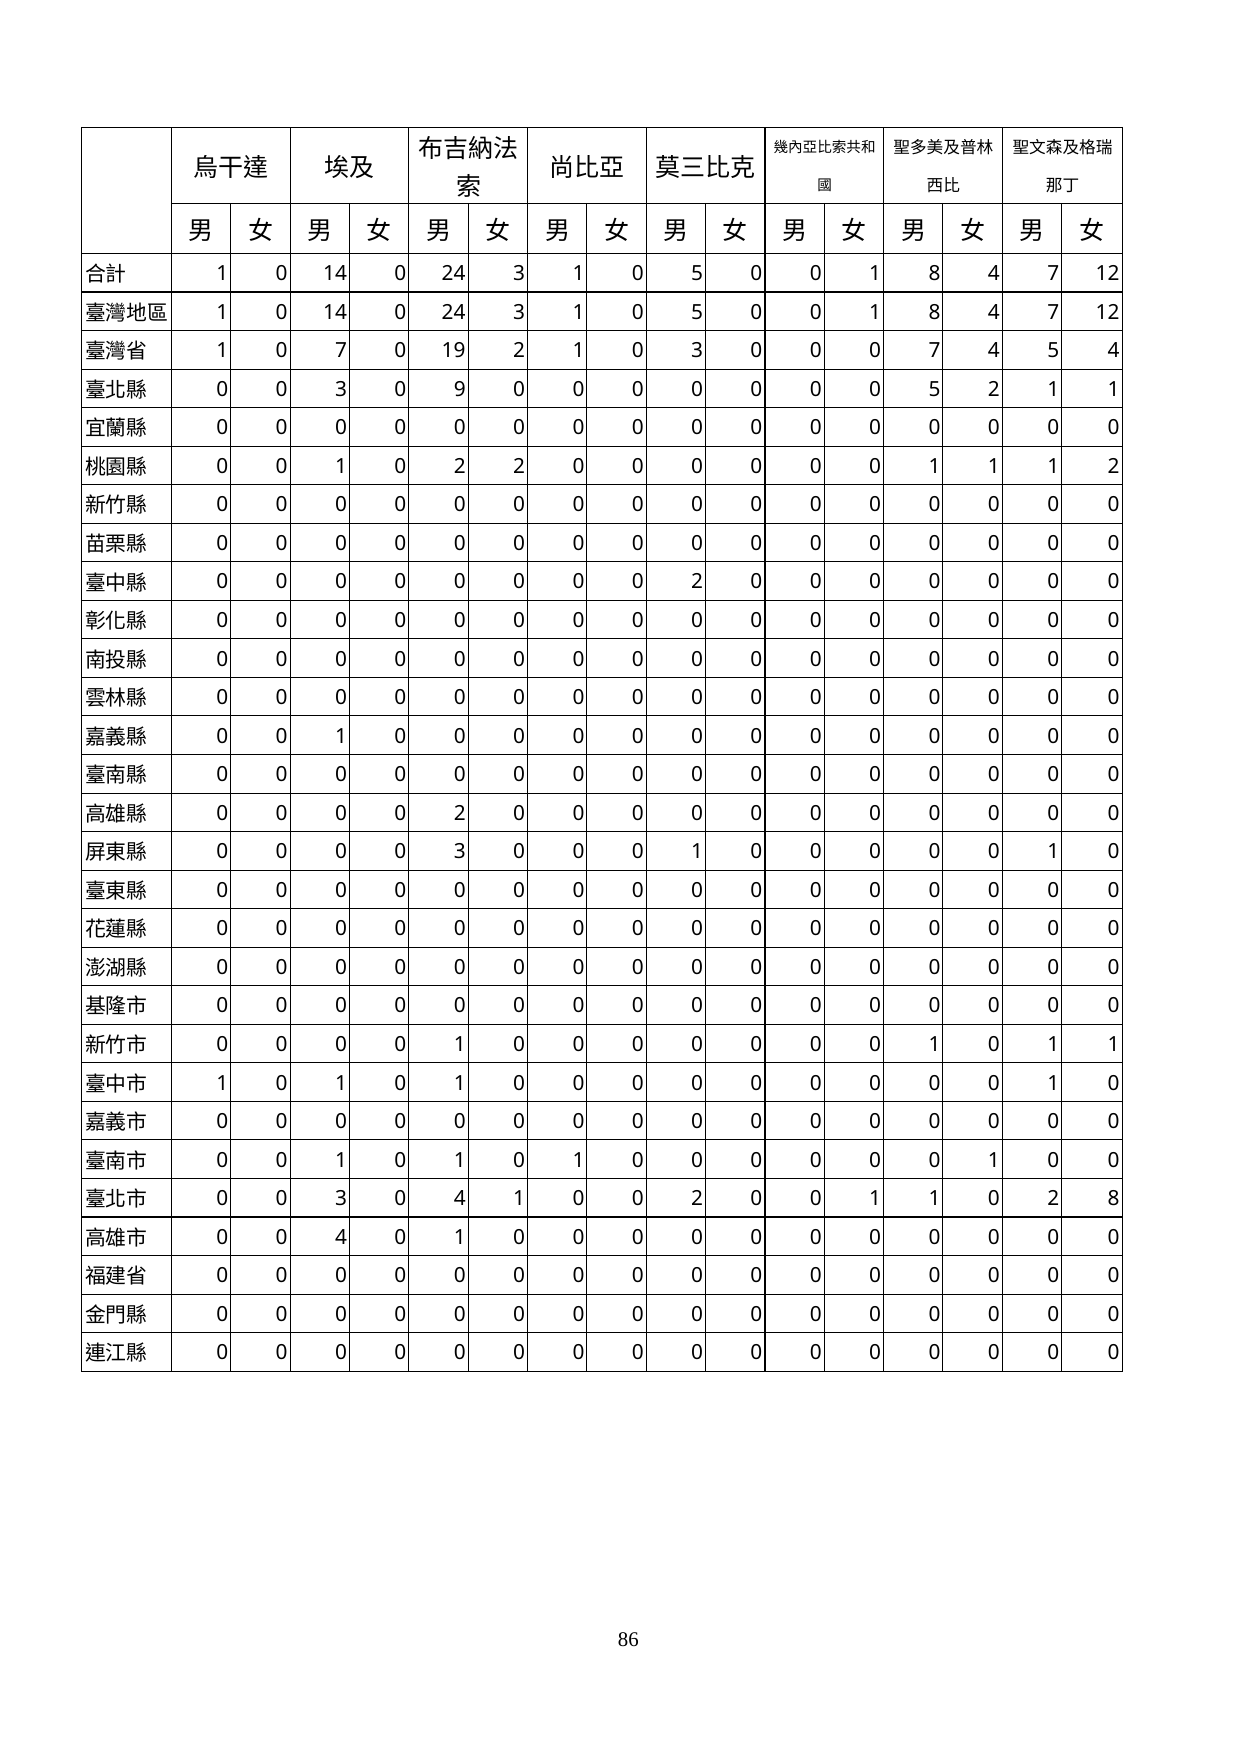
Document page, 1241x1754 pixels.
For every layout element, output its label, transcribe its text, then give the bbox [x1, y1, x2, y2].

table_header 布吉納法索 [409, 128, 527, 203]
table_cell 0 [766, 485, 824, 523]
table_cell 0 [766, 370, 824, 407]
table_cell 0 [409, 562, 468, 600]
table_cell 0 [825, 370, 883, 407]
table_cell 0 [1003, 408, 1061, 446]
table_cell 0 [766, 794, 824, 831]
table_cell 0 [172, 370, 230, 407]
table_cell 0 [528, 1218, 586, 1255]
table_cell 女 [231, 204, 290, 253]
table_cell 7 [1003, 254, 1061, 291]
table_cell 0 [350, 370, 408, 407]
table_cell 0 [1062, 1333, 1122, 1371]
table_cell 0 [943, 832, 1002, 869]
table_cell 金門縣 [82, 1295, 171, 1332]
table_cell 0 [469, 1102, 527, 1139]
table_cell 4 [943, 293, 1002, 330]
table_cell 0 [528, 1102, 586, 1139]
table_cell 0 [1062, 639, 1122, 677]
table_cell 0 [350, 408, 408, 446]
table_cell 0 [231, 832, 290, 869]
table_cell 0 [291, 755, 349, 792]
table_cell 0 [587, 408, 646, 446]
table_cell 5 [1003, 331, 1061, 368]
table_cell 0 [469, 832, 527, 869]
table_cell 1 [943, 447, 1002, 484]
table_cell 0 [350, 755, 408, 792]
table_cell 0 [1062, 601, 1122, 638]
table_cell 0 [706, 1140, 764, 1178]
table_cell 0 [469, 678, 527, 715]
table_cell 合計 [82, 254, 171, 291]
table_cell 0 [825, 755, 883, 792]
table_cell 0 [291, 794, 349, 831]
table_cell 1 [409, 1025, 468, 1062]
table_cell 0 [706, 832, 764, 869]
table_cell 0 [469, 639, 527, 677]
table_cell 0 [528, 562, 586, 600]
table_cell 0 [291, 524, 349, 561]
table_cell 1 [409, 1140, 468, 1178]
table_cell 0 [825, 794, 883, 831]
table_cell 0 [1003, 639, 1061, 677]
table_cell 0 [587, 1102, 646, 1139]
table_cell 0 [884, 562, 942, 600]
table_cell 0 [943, 1295, 1002, 1332]
table_cell 0 [943, 1256, 1002, 1293]
table_cell 連江縣 [82, 1333, 171, 1371]
table_cell 0 [528, 1179, 586, 1216]
table_cell 女 [469, 204, 527, 253]
table_cell 0 [884, 871, 942, 908]
table_cell 0 [943, 678, 1002, 715]
table_cell 1 [528, 293, 586, 330]
table_cell 0 [469, 1063, 527, 1101]
table_cell 0 [647, 716, 705, 754]
table_cell 0 [706, 1218, 764, 1255]
table_cell 0 [1062, 524, 1122, 561]
table_cell 0 [1003, 1140, 1061, 1178]
table_cell 0 [409, 909, 468, 947]
table_cell 0 [350, 1295, 408, 1332]
table_cell 1 [1003, 1025, 1061, 1062]
table_cell 0 [884, 1295, 942, 1332]
table_cell 0 [528, 1025, 586, 1062]
table_cell 0 [587, 986, 646, 1024]
table_cell 0 [172, 1140, 230, 1178]
table_cell 0 [587, 678, 646, 715]
table_cell 19 [409, 331, 468, 368]
table_cell 0 [647, 485, 705, 523]
table_cell 0 [647, 1140, 705, 1178]
table_cell 0 [350, 254, 408, 291]
table_cell 0 [766, 562, 824, 600]
table_cell 0 [706, 639, 764, 677]
table_cell 0 [766, 755, 824, 792]
table_cell 1 [409, 1218, 468, 1255]
table_cell 5 [884, 370, 942, 407]
table_cell 0 [291, 562, 349, 600]
table_cell 3 [291, 1179, 349, 1216]
table_cell 0 [409, 755, 468, 792]
table_cell 0 [647, 408, 705, 446]
table_cell 0 [528, 871, 586, 908]
table_cell 12 [1062, 293, 1122, 330]
table_cell 1 [528, 331, 586, 368]
table_cell 3 [409, 832, 468, 869]
table_cell 0 [884, 794, 942, 831]
table_cell 3 [291, 370, 349, 407]
table_cell 3 [469, 293, 527, 330]
table_cell 0 [172, 948, 230, 985]
table_cell 0 [528, 524, 586, 561]
table_cell 0 [587, 331, 646, 368]
table_cell 桃園縣 [82, 447, 171, 484]
table_cell 0 [706, 1102, 764, 1139]
table_cell 0 [943, 639, 1002, 677]
table_cell 0 [231, 331, 290, 368]
table_cell 0 [409, 716, 468, 754]
table_cell 0 [291, 909, 349, 947]
table_cell 女 [587, 204, 646, 253]
table_cell 0 [1062, 716, 1122, 754]
table_cell 8 [884, 254, 942, 291]
table_cell 2 [1003, 1179, 1061, 1216]
table_cell 0 [766, 331, 824, 368]
table_cell 0 [706, 948, 764, 985]
table_cell 0 [706, 1063, 764, 1101]
table_cell 0 [350, 639, 408, 677]
table_cell 0 [587, 1256, 646, 1293]
table_cell 1 [291, 1063, 349, 1101]
table_cell 臺中縣 [82, 562, 171, 600]
table_cell 0 [1003, 601, 1061, 638]
table_cell 基隆市 [82, 986, 171, 1024]
table_cell 9 [409, 370, 468, 407]
table_cell 苗栗縣 [82, 524, 171, 561]
table_cell 2 [409, 447, 468, 484]
table_header 莫三比克 [647, 128, 764, 203]
table_cell 0 [1062, 1218, 1122, 1255]
table_cell 0 [350, 716, 408, 754]
table_cell 臺北縣 [82, 370, 171, 407]
table_cell 0 [884, 909, 942, 947]
table_cell 1 [172, 293, 230, 330]
table_cell 0 [1003, 1256, 1061, 1293]
table_cell 0 [884, 1102, 942, 1139]
table_cell 0 [647, 601, 705, 638]
table_cell 0 [172, 794, 230, 831]
table_cell 0 [766, 948, 824, 985]
table_cell 0 [766, 986, 824, 1024]
table_cell 0 [231, 794, 290, 831]
table_cell 0 [291, 639, 349, 677]
table_cell 雲林縣 [82, 678, 171, 715]
table_cell 2 [409, 794, 468, 831]
table_cell 1 [825, 293, 883, 330]
table_cell 0 [1003, 909, 1061, 947]
table_cell 0 [409, 986, 468, 1024]
table_cell 0 [943, 909, 1002, 947]
table_header 聖多美及普林西比 [884, 128, 1002, 203]
table_cell 3 [647, 331, 705, 368]
table_cell 0 [291, 1295, 349, 1332]
table_cell 0 [587, 639, 646, 677]
table_cell 0 [172, 1295, 230, 1332]
table_cell 0 [647, 1025, 705, 1062]
table_cell 0 [587, 871, 646, 908]
table_cell 0 [1062, 948, 1122, 985]
table_cell 0 [409, 1256, 468, 1293]
table_cell 0 [231, 755, 290, 792]
table_cell 0 [528, 755, 586, 792]
table_cell 0 [766, 254, 824, 291]
table_cell 0 [825, 485, 883, 523]
table_cell 0 [1062, 794, 1122, 831]
table_cell 0 [884, 678, 942, 715]
table_cell 0 [528, 716, 586, 754]
table_cell 0 [943, 1063, 1002, 1101]
table_cell 0 [587, 293, 646, 330]
table_cell 24 [409, 254, 468, 291]
table_cell 0 [647, 1102, 705, 1139]
table_cell 男 [647, 204, 705, 253]
table_cell 0 [172, 1218, 230, 1255]
table_cell 0 [1062, 832, 1122, 869]
table_cell 0 [469, 948, 527, 985]
table_cell 0 [647, 370, 705, 407]
table_header 尚比亞 [528, 128, 646, 203]
table_cell 0 [291, 408, 349, 446]
table_cell 0 [172, 1179, 230, 1216]
table_cell 0 [884, 832, 942, 869]
table_cell 0 [943, 755, 1002, 792]
table_cell 0 [1003, 485, 1061, 523]
table_cell 0 [172, 909, 230, 947]
table_cell 0 [706, 601, 764, 638]
table_cell 0 [528, 794, 586, 831]
table_cell 0 [587, 370, 646, 407]
table_cell 0 [409, 948, 468, 985]
table_cell 0 [825, 1333, 883, 1371]
table_cell 0 [291, 1333, 349, 1371]
table_cell 0 [587, 755, 646, 792]
table_cell 0 [350, 871, 408, 908]
table_cell 0 [766, 447, 824, 484]
table_cell 0 [587, 485, 646, 523]
table_cell 0 [528, 1295, 586, 1332]
table_cell 0 [409, 485, 468, 523]
table_cell 女 [1062, 204, 1122, 253]
table_cell 0 [350, 986, 408, 1024]
table_cell 1 [884, 447, 942, 484]
table_cell 0 [766, 601, 824, 638]
table_cell 0 [587, 1218, 646, 1255]
table_cell 0 [1003, 678, 1061, 715]
table_cell 0 [231, 408, 290, 446]
table_cell 0 [1062, 1102, 1122, 1139]
table_cell 8 [884, 293, 942, 330]
table_cell 0 [943, 1102, 1002, 1139]
table_cell 0 [1062, 1256, 1122, 1293]
table_cell 0 [469, 1333, 527, 1371]
table_cell 0 [647, 1218, 705, 1255]
table_cell 8 [1062, 1179, 1122, 1216]
table_cell 0 [825, 408, 883, 446]
table_cell 0 [350, 794, 408, 831]
table_cell 0 [766, 1179, 824, 1216]
table_cell 1 [528, 1140, 586, 1178]
table_cell 0 [706, 447, 764, 484]
table_cell 0 [766, 408, 824, 446]
table_cell 0 [291, 986, 349, 1024]
table_cell 0 [766, 293, 824, 330]
table_cell 0 [766, 1333, 824, 1371]
table_cell 0 [231, 524, 290, 561]
table_cell 0 [587, 909, 646, 947]
table_cell 0 [1062, 909, 1122, 947]
table_cell 0 [647, 755, 705, 792]
table_cell 0 [884, 1063, 942, 1101]
table_cell 0 [350, 1256, 408, 1293]
table_cell 0 [231, 1333, 290, 1371]
table_cell 1 [1003, 447, 1061, 484]
table_cell 0 [172, 524, 230, 561]
table_cell 0 [587, 254, 646, 291]
table_cell 0 [1003, 755, 1061, 792]
table_cell 0 [706, 716, 764, 754]
table_cell 宜蘭縣 [82, 408, 171, 446]
table_cell 男 [291, 204, 349, 253]
table_cell 0 [231, 948, 290, 985]
table_cell 0 [884, 485, 942, 523]
table_cell 0 [409, 524, 468, 561]
table_cell 1 [884, 1179, 942, 1216]
table_cell 0 [766, 639, 824, 677]
table_cell 0 [647, 639, 705, 677]
table_cell 新竹縣 [82, 485, 171, 523]
table_cell 0 [706, 524, 764, 561]
table_cell 0 [231, 601, 290, 638]
table_cell 0 [766, 678, 824, 715]
table_cell 0 [884, 1256, 942, 1293]
table_cell 0 [350, 293, 408, 330]
table_cell 0 [884, 716, 942, 754]
table_cell 0 [587, 794, 646, 831]
table_cell 0 [587, 832, 646, 869]
table_cell 0 [1062, 678, 1122, 715]
table_cell 0 [1003, 1102, 1061, 1139]
table_cell 2 [1062, 447, 1122, 484]
table_cell 0 [1003, 948, 1061, 985]
table_cell 0 [172, 986, 230, 1024]
table_cell 0 [231, 485, 290, 523]
table_cell 0 [528, 601, 586, 638]
table_cell 0 [469, 370, 527, 407]
table_cell 0 [706, 678, 764, 715]
table_cell 0 [766, 909, 824, 947]
table_cell 0 [1062, 485, 1122, 523]
table_cell 0 [350, 909, 408, 947]
table_cell 男 [528, 204, 586, 253]
table_cell 0 [1062, 562, 1122, 600]
table_cell 0 [884, 1218, 942, 1255]
table_cell 0 [1003, 524, 1061, 561]
table_cell 澎湖縣 [82, 948, 171, 985]
table_cell 24 [409, 293, 468, 330]
table_cell 4 [943, 331, 1002, 368]
table_cell 0 [647, 1333, 705, 1371]
table_cell 0 [647, 1256, 705, 1293]
table_cell 0 [350, 485, 408, 523]
table_cell 1 [172, 1063, 230, 1101]
table_cell 0 [469, 485, 527, 523]
table_cell 7 [884, 331, 942, 368]
table_cell 0 [291, 948, 349, 985]
table_cell 0 [172, 485, 230, 523]
table_cell 0 [350, 447, 408, 484]
table_cell 0 [647, 678, 705, 715]
table_header [82, 128, 171, 253]
table_cell 0 [469, 1256, 527, 1293]
table_cell 0 [231, 1218, 290, 1255]
table_cell 0 [825, 331, 883, 368]
table_cell 0 [469, 1025, 527, 1062]
table_cell 0 [172, 716, 230, 754]
table_cell 0 [825, 716, 883, 754]
table_cell 0 [469, 1140, 527, 1178]
table_cell 0 [469, 1295, 527, 1332]
table_cell 1 [1062, 1025, 1122, 1062]
table_cell 0 [231, 1256, 290, 1293]
table_cell 5 [647, 293, 705, 330]
table_cell 0 [528, 948, 586, 985]
table_cell 14 [291, 254, 349, 291]
table_cell 0 [1003, 716, 1061, 754]
table_cell 0 [943, 524, 1002, 561]
table_cell 0 [706, 331, 764, 368]
table_cell 高雄縣 [82, 794, 171, 831]
table_cell 福建省 [82, 1256, 171, 1293]
table_cell 彰化縣 [82, 601, 171, 638]
table_cell 0 [172, 1025, 230, 1062]
table_cell 7 [1003, 293, 1061, 330]
table_cell 0 [706, 986, 764, 1024]
table_cell 0 [647, 1063, 705, 1101]
table_cell 0 [231, 370, 290, 407]
table_cell 0 [469, 1218, 527, 1255]
table_cell 0 [1062, 986, 1122, 1024]
table_cell 12 [1062, 254, 1122, 291]
table_cell 0 [528, 678, 586, 715]
table_cell 嘉義市 [82, 1102, 171, 1139]
table_cell 0 [231, 716, 290, 754]
table_cell 0 [409, 871, 468, 908]
table_cell 0 [469, 562, 527, 600]
table_cell 2 [647, 562, 705, 600]
table_cell 0 [350, 1179, 408, 1216]
table_cell 0 [647, 794, 705, 831]
table_cell 0 [528, 485, 586, 523]
table_cell 0 [172, 562, 230, 600]
table_cell 0 [231, 1179, 290, 1216]
table_cell 新竹市 [82, 1025, 171, 1062]
table_cell 0 [231, 562, 290, 600]
table_cell 1 [884, 1025, 942, 1062]
table_cell 0 [291, 832, 349, 869]
table_cell 0 [587, 562, 646, 600]
table_cell 1 [291, 447, 349, 484]
table_cell 0 [587, 1179, 646, 1216]
table_cell 0 [825, 1218, 883, 1255]
table_cell 花蓮縣 [82, 909, 171, 947]
table_cell 0 [647, 1295, 705, 1332]
table_cell 0 [943, 1025, 1002, 1062]
table_cell 0 [825, 1102, 883, 1139]
table_cell 0 [1062, 1063, 1122, 1101]
table_cell 0 [528, 909, 586, 947]
table_cell 0 [825, 678, 883, 715]
table_cell 0 [172, 755, 230, 792]
table_cell 0 [706, 909, 764, 947]
table_cell 4 [1062, 331, 1122, 368]
table_cell 0 [291, 1256, 349, 1293]
table_cell 0 [766, 1102, 824, 1139]
table_cell 0 [231, 909, 290, 947]
table_header 幾內亞比索共和國 [766, 128, 883, 203]
table_cell 1 [172, 254, 230, 291]
table_cell 2 [469, 447, 527, 484]
table_cell 0 [587, 447, 646, 484]
table_cell 0 [350, 1063, 408, 1101]
table_cell 2 [469, 331, 527, 368]
table_cell 0 [884, 755, 942, 792]
table_cell 0 [943, 716, 1002, 754]
table_cell 0 [528, 447, 586, 484]
table_cell 0 [825, 948, 883, 985]
table_cell 0 [1003, 1218, 1061, 1255]
table_cell 0 [172, 1102, 230, 1139]
table_cell 0 [766, 1063, 824, 1101]
table_cell 0 [231, 254, 290, 291]
table_cell 0 [943, 948, 1002, 985]
table_cell 0 [1062, 408, 1122, 446]
table_cell 0 [469, 716, 527, 754]
table_cell 臺北市 [82, 1179, 171, 1216]
table_cell 0 [409, 678, 468, 715]
table_cell 0 [469, 408, 527, 446]
table_cell 0 [884, 948, 942, 985]
table_cell 0 [706, 1333, 764, 1371]
table_cell 0 [291, 871, 349, 908]
table_cell 0 [469, 524, 527, 561]
table_cell 1 [943, 1140, 1002, 1178]
table_header 烏干達 [172, 128, 290, 203]
table_cell 0 [825, 1140, 883, 1178]
table_cell 0 [172, 447, 230, 484]
table_cell 0 [172, 871, 230, 908]
table_cell 1 [291, 1140, 349, 1178]
table_cell 0 [884, 601, 942, 638]
table_cell 0 [587, 601, 646, 638]
table_cell 0 [943, 485, 1002, 523]
table_cell 臺灣省 [82, 331, 171, 368]
table_cell 0 [409, 1333, 468, 1371]
table_cell 0 [172, 678, 230, 715]
table_cell 0 [587, 1295, 646, 1332]
table_cell 0 [587, 1140, 646, 1178]
table_cell 0 [172, 1333, 230, 1371]
table_cell 0 [409, 639, 468, 677]
table_cell 0 [943, 601, 1002, 638]
table_cell 臺南市 [82, 1140, 171, 1178]
table_cell 嘉義縣 [82, 716, 171, 754]
table_cell 0 [943, 408, 1002, 446]
table_cell 1 [528, 254, 586, 291]
table_cell 0 [825, 1256, 883, 1293]
table_cell 0 [647, 986, 705, 1024]
table_cell 0 [350, 601, 408, 638]
table_cell 0 [825, 986, 883, 1024]
table_cell 0 [350, 678, 408, 715]
table_cell 0 [825, 909, 883, 947]
table_cell 0 [943, 986, 1002, 1024]
table_cell 0 [231, 1025, 290, 1062]
table_cell 0 [528, 832, 586, 869]
table_cell 0 [587, 1025, 646, 1062]
table_cell 0 [409, 601, 468, 638]
table_cell 男 [884, 204, 942, 253]
table_cell 0 [766, 524, 824, 561]
table_cell 0 [884, 1333, 942, 1371]
table_cell 0 [706, 562, 764, 600]
table_cell 4 [943, 254, 1002, 291]
table_cell 0 [706, 485, 764, 523]
table_cell 0 [469, 871, 527, 908]
table_cell 0 [943, 562, 1002, 600]
table_cell 0 [469, 909, 527, 947]
table_cell 0 [231, 1295, 290, 1332]
table_cell 0 [172, 408, 230, 446]
table_cell 0 [231, 1102, 290, 1139]
table_cell 0 [766, 716, 824, 754]
table_cell 0 [231, 639, 290, 677]
table_cell 0 [231, 678, 290, 715]
table_cell 0 [825, 601, 883, 638]
table_cell 0 [647, 948, 705, 985]
table_cell 女 [350, 204, 408, 253]
table_cell 0 [350, 331, 408, 368]
table_cell 1 [172, 331, 230, 368]
table_cell 臺中市 [82, 1063, 171, 1101]
table_cell 1 [1062, 370, 1122, 407]
table_cell 0 [884, 639, 942, 677]
table_cell 1 [825, 254, 883, 291]
table_cell 0 [1062, 1140, 1122, 1178]
table_cell 0 [647, 909, 705, 947]
table_cell 0 [469, 755, 527, 792]
table_cell 2 [943, 370, 1002, 407]
table_cell 0 [706, 293, 764, 330]
table_cell 0 [706, 1256, 764, 1293]
table_cell 0 [409, 1102, 468, 1139]
table_cell 0 [943, 794, 1002, 831]
table_cell 1 [1003, 832, 1061, 869]
table_cell 0 [825, 562, 883, 600]
table_cell 0 [706, 871, 764, 908]
table_cell 0 [350, 524, 408, 561]
table_cell 0 [469, 601, 527, 638]
table_cell 4 [291, 1218, 349, 1255]
table_cell 0 [291, 601, 349, 638]
table_cell 0 [766, 1218, 824, 1255]
table_cell 1 [1003, 370, 1061, 407]
table_cell 0 [528, 408, 586, 446]
table_cell 0 [587, 716, 646, 754]
table_cell 5 [647, 254, 705, 291]
table_cell 南投縣 [82, 639, 171, 677]
table_cell 0 [1003, 871, 1061, 908]
table_cell 1 [647, 832, 705, 869]
table_cell 0 [231, 871, 290, 908]
table_cell 0 [943, 1179, 1002, 1216]
table_cell 1 [409, 1063, 468, 1101]
table_cell 0 [587, 948, 646, 985]
table_cell 女 [825, 204, 883, 253]
table_cell 男 [409, 204, 468, 253]
table_cell 0 [469, 986, 527, 1024]
table_cell 0 [528, 639, 586, 677]
table_cell 0 [706, 794, 764, 831]
table_cell 女 [706, 204, 764, 253]
table_cell 臺南縣 [82, 755, 171, 792]
table_cell 0 [766, 1256, 824, 1293]
table_cell 0 [350, 1333, 408, 1371]
table_cell 0 [291, 678, 349, 715]
table_cell 0 [825, 447, 883, 484]
table_cell 0 [1003, 562, 1061, 600]
table_cell 1 [469, 1179, 527, 1216]
table_cell 0 [943, 1218, 1002, 1255]
table_cell 0 [469, 794, 527, 831]
table_cell 臺灣地區 [82, 293, 171, 330]
table_cell 屏東縣 [82, 832, 171, 869]
table_cell 0 [350, 832, 408, 869]
table_cell 0 [409, 408, 468, 446]
table_cell 女 [943, 204, 1002, 253]
table_cell 0 [884, 524, 942, 561]
table_cell 0 [231, 1063, 290, 1101]
table_header 聖文森及格瑞那丁 [1003, 128, 1122, 203]
table_cell 7 [291, 331, 349, 368]
table_cell 0 [706, 1179, 764, 1216]
table_cell 2 [647, 1179, 705, 1216]
table_cell 0 [350, 1140, 408, 1178]
table_cell 0 [528, 1256, 586, 1293]
table_cell 0 [825, 832, 883, 869]
table_cell 0 [350, 948, 408, 985]
table_cell 0 [172, 1256, 230, 1293]
table_cell 高雄市 [82, 1218, 171, 1255]
table_cell 0 [884, 986, 942, 1024]
table_cell 0 [766, 871, 824, 908]
table_cell 0 [647, 524, 705, 561]
table_cell 臺東縣 [82, 871, 171, 908]
table_cell 0 [587, 524, 646, 561]
table_cell 0 [587, 1063, 646, 1101]
table_cell 0 [825, 524, 883, 561]
table_cell 0 [884, 1140, 942, 1178]
table_cell 0 [706, 370, 764, 407]
table_cell 0 [350, 562, 408, 600]
table_cell 0 [587, 1333, 646, 1371]
table_cell 1 [825, 1179, 883, 1216]
table_cell 0 [825, 1295, 883, 1332]
table_cell 0 [766, 1025, 824, 1062]
table_cell 0 [172, 832, 230, 869]
table_cell 0 [231, 447, 290, 484]
table_cell 0 [1062, 1295, 1122, 1332]
table_cell 0 [647, 447, 705, 484]
table_cell 0 [766, 1140, 824, 1178]
table_cell 0 [172, 639, 230, 677]
table_cell 男 [172, 204, 230, 253]
table_cell 0 [231, 1140, 290, 1178]
table_cell 0 [1003, 986, 1061, 1024]
table_cell 0 [706, 1295, 764, 1332]
table_cell 0 [1003, 1295, 1061, 1332]
table_cell 0 [766, 832, 824, 869]
table_cell 0 [1003, 1333, 1061, 1371]
table_cell 0 [706, 408, 764, 446]
table_cell 男 [1003, 204, 1061, 253]
table_cell 0 [943, 1333, 1002, 1371]
table_cell 0 [528, 1063, 586, 1101]
table_cell 0 [350, 1218, 408, 1255]
table_cell 0 [528, 986, 586, 1024]
table_cell 1 [291, 716, 349, 754]
table_header 埃及 [291, 128, 408, 203]
table_cell 14 [291, 293, 349, 330]
table_cell 0 [409, 1295, 468, 1332]
table_cell 0 [884, 408, 942, 446]
table_cell 0 [231, 293, 290, 330]
table_cell 3 [469, 254, 527, 291]
table_cell 0 [528, 370, 586, 407]
table_cell 4 [409, 1179, 468, 1216]
table_cell 0 [943, 871, 1002, 908]
table_cell 0 [291, 485, 349, 523]
table_cell 男 [766, 204, 824, 253]
table_cell 0 [528, 1333, 586, 1371]
table_cell 0 [825, 1025, 883, 1062]
table_cell 0 [350, 1102, 408, 1139]
table_cell 0 [825, 639, 883, 677]
table_cell 0 [231, 986, 290, 1024]
table_cell 0 [291, 1025, 349, 1062]
table_cell 0 [172, 601, 230, 638]
table_cell 0 [647, 871, 705, 908]
table_cell 0 [766, 1295, 824, 1332]
table_cell 0 [825, 871, 883, 908]
table_cell 0 [1062, 755, 1122, 792]
table_cell 0 [706, 755, 764, 792]
table_cell 0 [291, 1102, 349, 1139]
table_cell 0 [706, 1025, 764, 1062]
table_cell 1 [1003, 1063, 1061, 1101]
table_cell 0 [1003, 794, 1061, 831]
table_cell 0 [706, 254, 764, 291]
table_cell 0 [1062, 871, 1122, 908]
table_cell 0 [825, 1063, 883, 1101]
table_cell 0 [350, 1025, 408, 1062]
